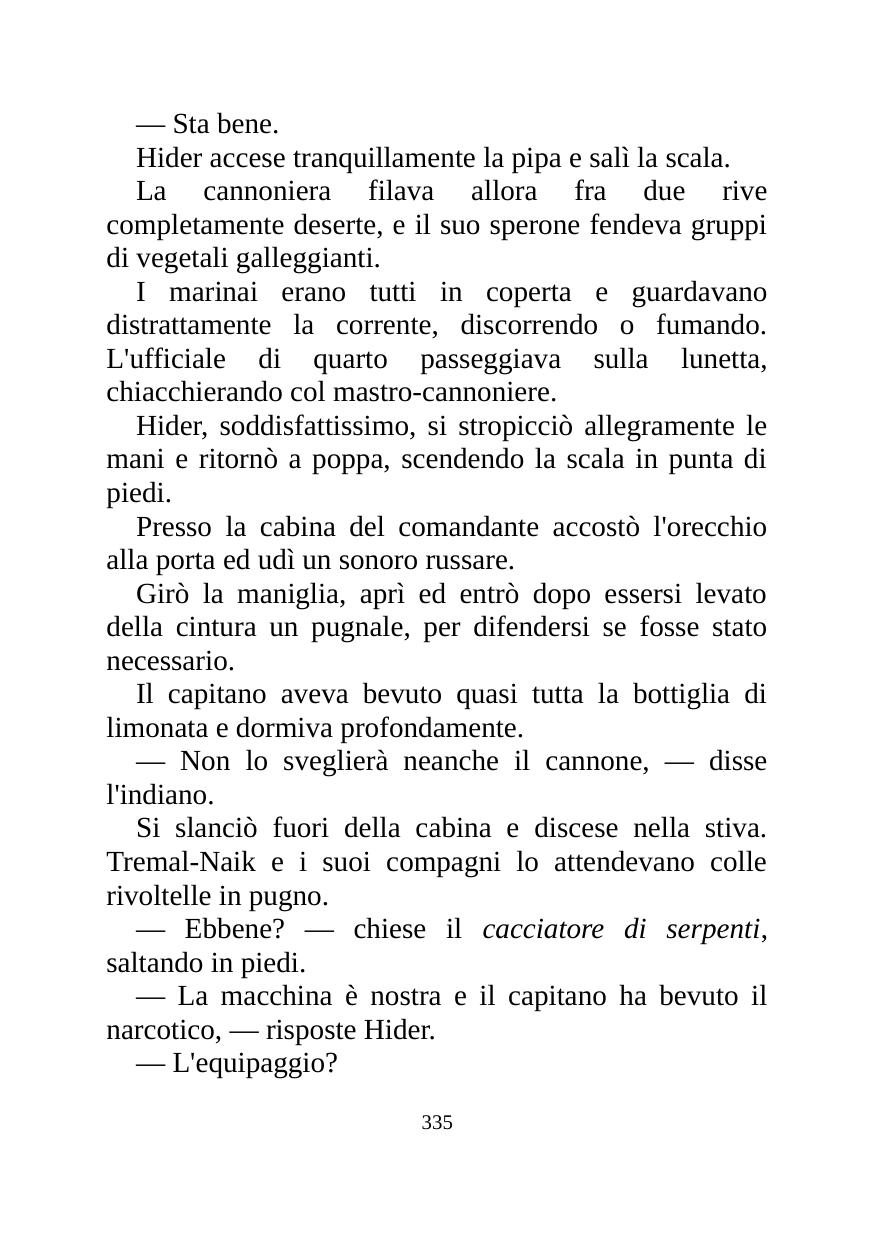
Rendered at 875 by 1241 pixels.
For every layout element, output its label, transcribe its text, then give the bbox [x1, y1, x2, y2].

text Si slanciò fuori della cabina e discese nella stiva. Tremal-Naik e i suoi compagni lo attendevano colle rivoltelle in pugno. [106, 811, 768, 911]
text Hider, soddisfattissimo, si stropicciò allegramente le mani e ritornò a poppa, scendendo la scala in punta di piedi. [106, 408, 768, 509]
text — Ebbene? — chiese il cacciatore di serpenti, saltando in piedi. [106, 911, 768, 978]
text — L'equipaggio? [106, 1045, 768, 1079]
text La cannoniera filava allora fra due rive completamente deserte, e il suo sperone fendeva gruppi di vegetali galleggianti. [106, 173, 768, 274]
text — La macchina è nostra e il capitano ha bevuto il narcotico, — risposte Hider. [106, 978, 768, 1045]
text — Non lo sveglierà neanche il cannone, — disse l'indiano. [106, 743, 768, 811]
text I marinai erano tutti in coperta e guardavano distrattamente la corrente, discorrendo o fumando. L'ufficiale di quarto passeggiava sulla lunetta, chiacchierando col mastro-cannoniere. [106, 274, 768, 408]
text Presso la cabina del comandante accostò l'orecchio alla porta ed udì un sonoro russare. [106, 509, 768, 576]
text Il capitano aveva bevuto quasi tutta la bottiglia di limonata e dormiva profondamente. [106, 676, 768, 743]
text Girò la maniglia, aprì ed entrò dopo essersi levato della cintura un pugnale, per difendersi se fosse stato necessario. [106, 576, 768, 676]
text Hider accese tranquillamente la pipa e salì la scala. [106, 140, 768, 173]
text — Sta bene. [106, 106, 768, 140]
